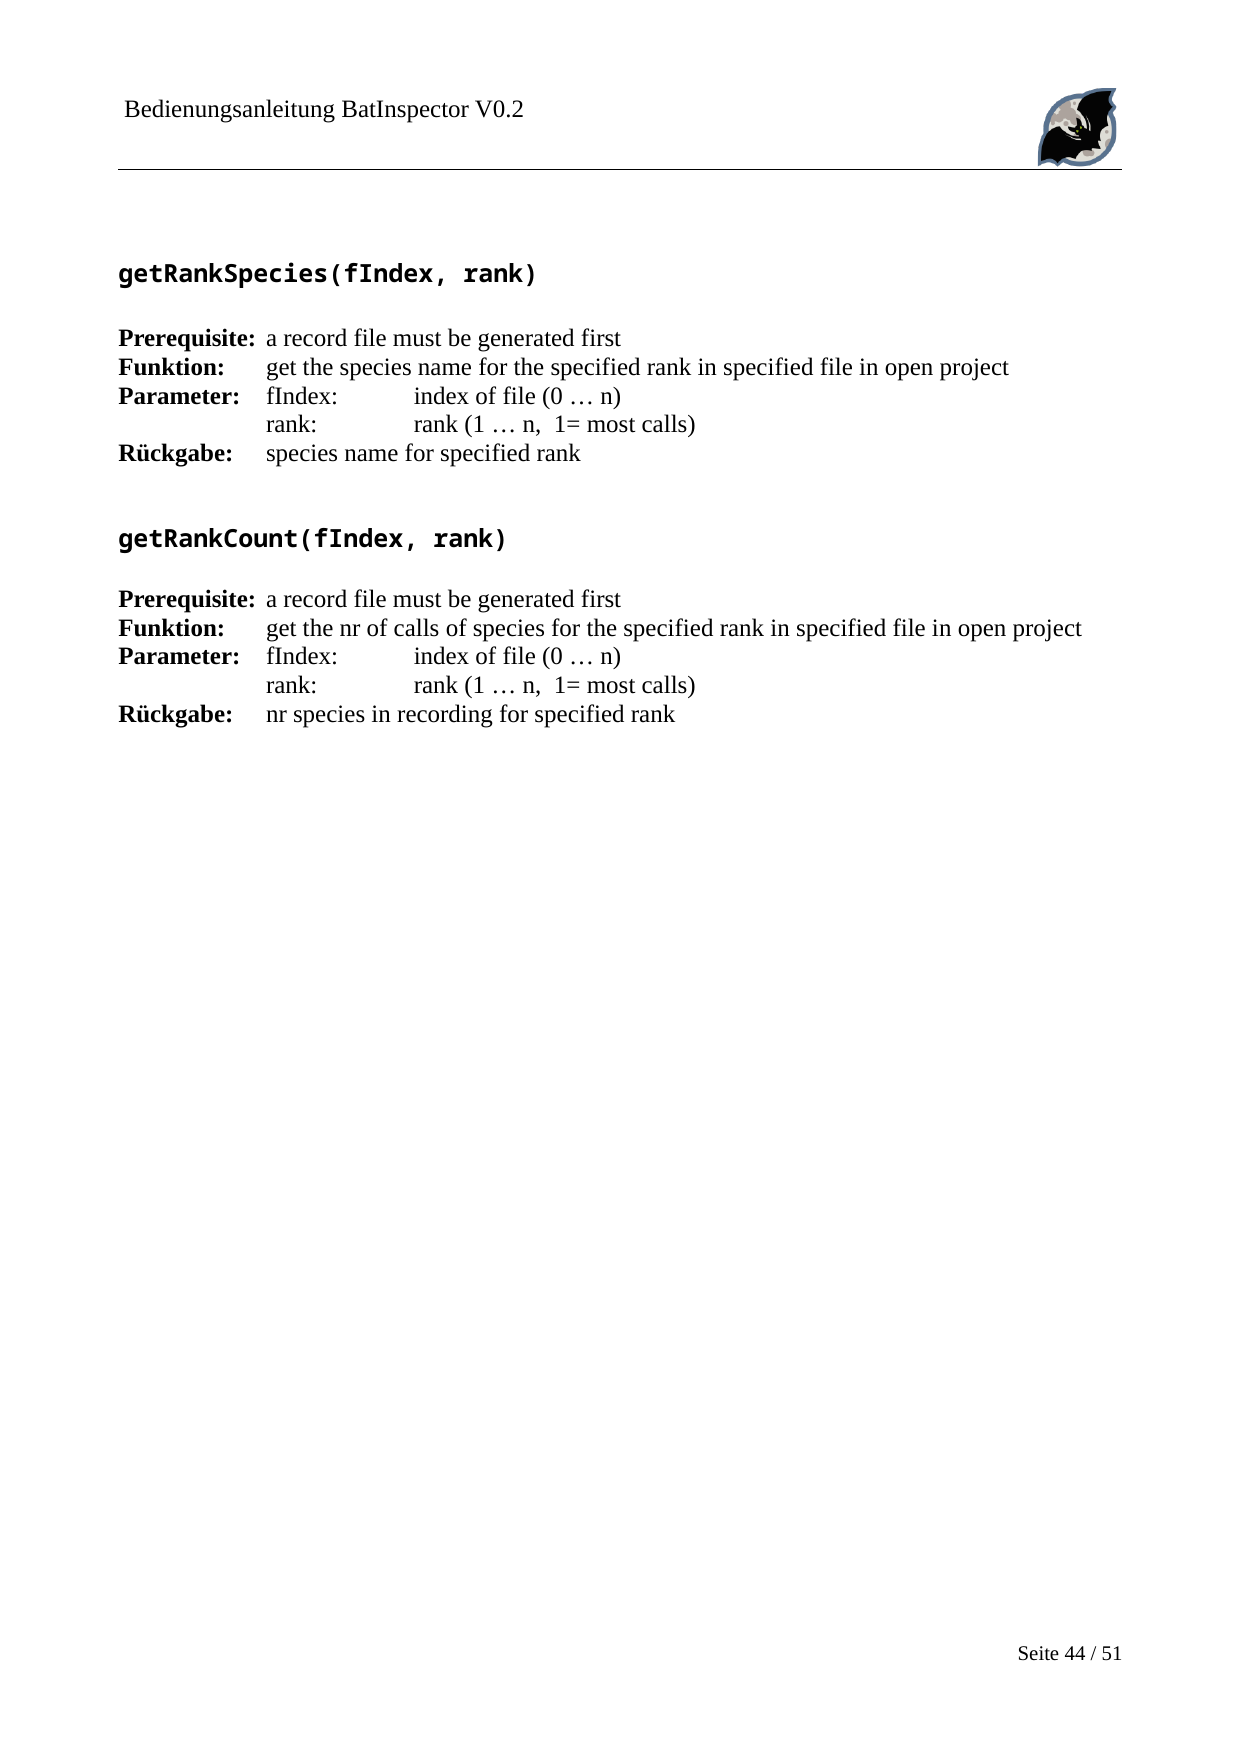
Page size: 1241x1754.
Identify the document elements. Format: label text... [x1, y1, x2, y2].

text Funktion: get the species name for the specified rank in specified file in open project [118, 352, 1122, 381]
picture [1037, 88, 1117, 167]
text Parameter: fIndex: index of file (0 … n) rank: rank (1 … n, 1= most calls) [118, 381, 1122, 438]
text getRankCount(fIndex, rank) [118, 521, 1122, 555]
text Prerequisite: a record file must be generated first [118, 323, 1122, 352]
text getRankSpecies(fIndex, rank) [118, 255, 1122, 289]
text Parameter: fIndex: index of file (0 … n) rank: rank (1 … n, 1= most calls) [118, 641, 1122, 699]
text Prerequisite: a record file must be generated first [118, 584, 1122, 613]
text Rückgabe: species name for specified rank [118, 438, 1122, 467]
text Funktion: get the nr of calls of species for the specified rank in specified file in open project [118, 613, 1122, 641]
text Rückgabe: nr species in recording for specified rank [118, 699, 1122, 728]
